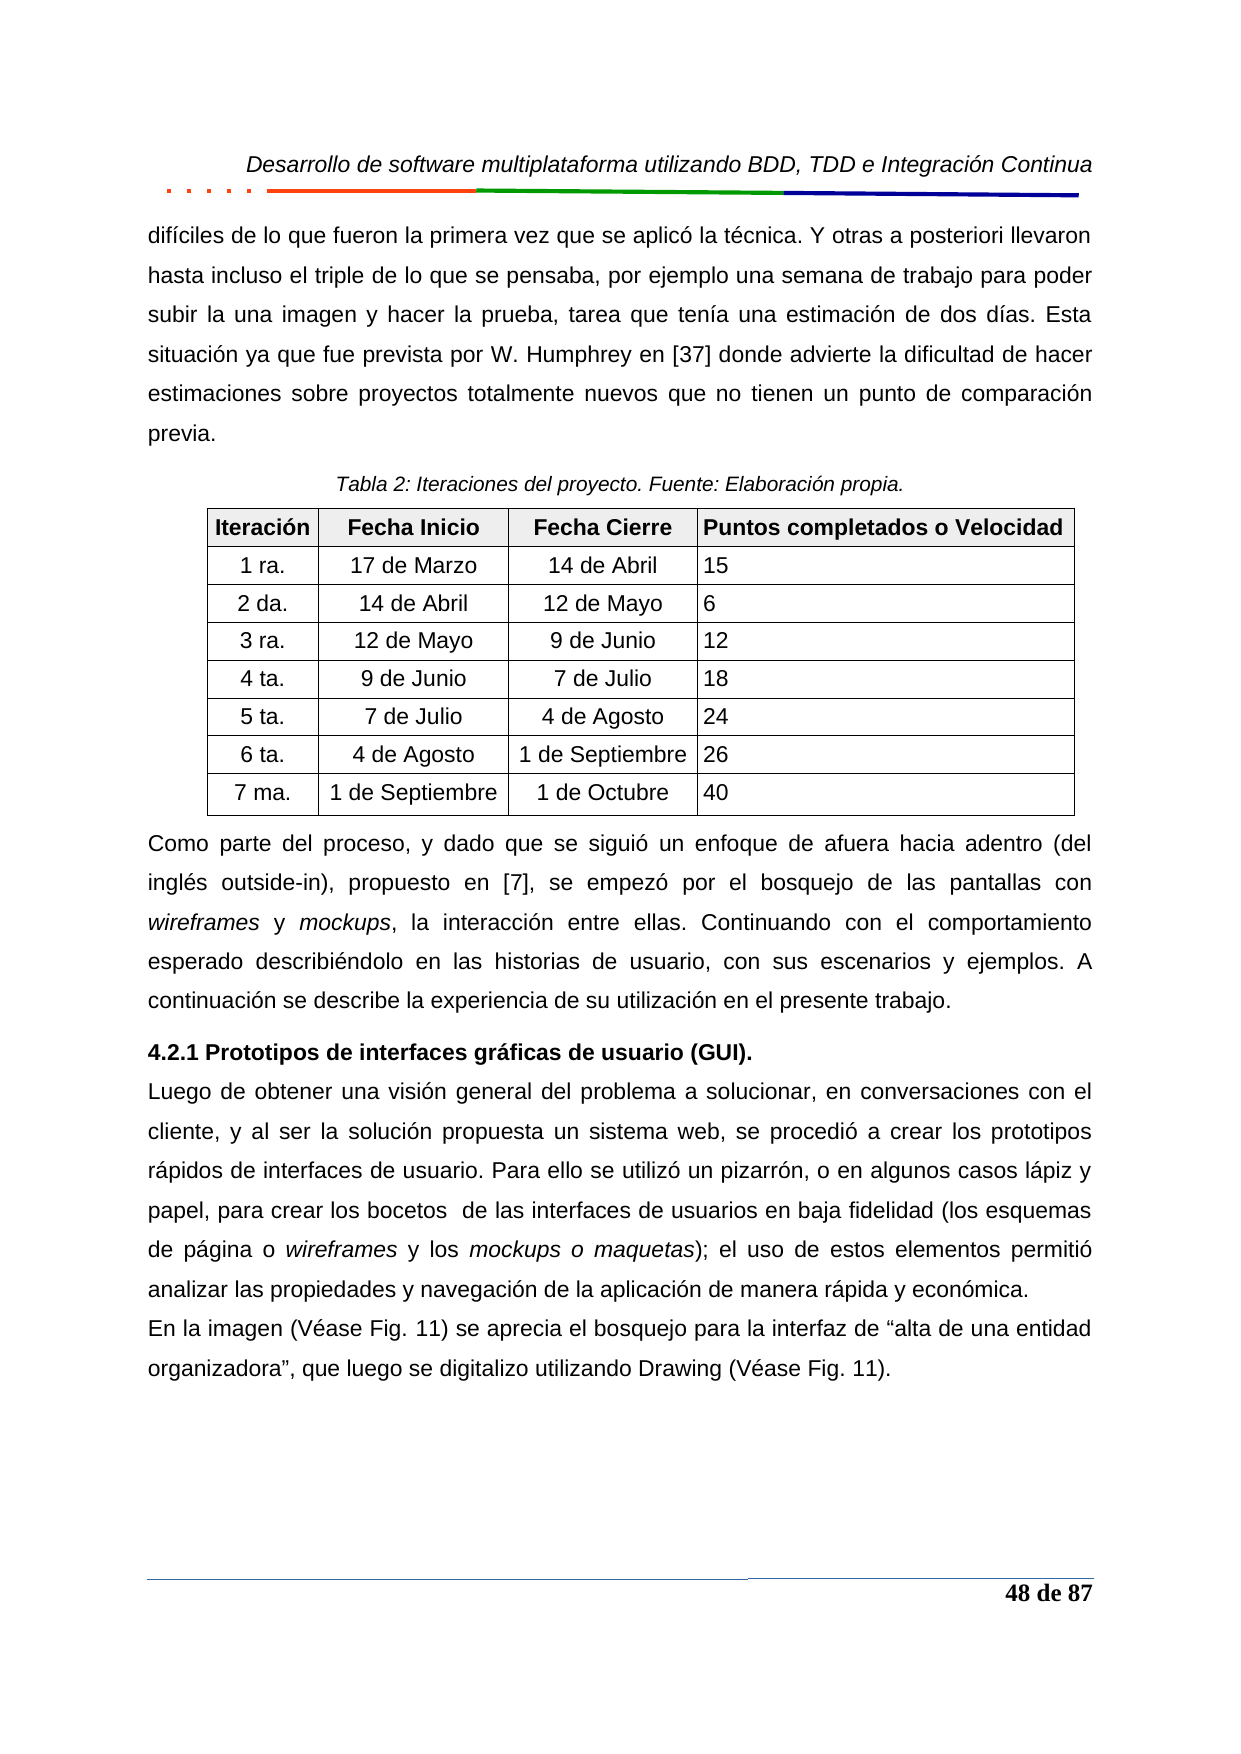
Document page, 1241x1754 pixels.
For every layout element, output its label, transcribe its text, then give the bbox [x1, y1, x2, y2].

text Luego de obtener una visión general del problema a solucionar, en conversaciones con el cliente, y al ser la solución propuesta un sistema web, se procedió a crear los prototipos rápidos de interfaces de usuario. Para ello se utilizó un pizarrón, o en algunos casos lápiz y papel, para crear los bocetos de las interfaces de usuarios en baja fidelidad (los esquemas de página o wireframes y los mockups o maquetas); el uso de estos elementos permitió analizar las propiedades y navegación de la aplicación de manera rápida y económica. [148, 1078, 1093, 1302]
table_cell 40 [698, 774, 1074, 815]
table_cell 12 [698, 623, 1074, 659]
table_cell 7 de Julio [509, 661, 697, 697]
table_cell 15 [698, 547, 1074, 584]
table_header Fecha Inicio [319, 509, 508, 546]
table_cell 2 da. [208, 585, 318, 622]
table_cell 9 de Junio [509, 623, 697, 659]
table_cell 1 ra. [208, 547, 318, 584]
text En la imagen (Véase Fig. 11) se aprecia el bosquejo para la interfaz de “alta de una entidad organizadora”, que luego se digitalizo utilizando Drawing (Véase Fig. 11). [148, 1315, 1093, 1381]
text Tabla 2: Iteraciones del proyecto. Fuente: Elaboración propia. [148, 471, 1093, 495]
text difíciles de lo que fueron la primera vez que se aplicó la técnica. Y otras a posteriori llevaron hasta incluso el triple de lo que se pensaba, por ejemplo una semana de trabajo para poder subir la una imagen y hacer la prueba, tarea que tenía una estimación de dos días. Esta situación ya que fue prevista por W. Humphrey en [37] donde advierte la dificultad de hacer estimaciones sobre proyectos totalmente nuevos que no tienen un punto de comparación previa. [148, 222, 1093, 446]
table_cell 7 de Julio [319, 699, 508, 735]
table_cell 12 de Mayo [319, 623, 508, 659]
table_header Iteración [208, 509, 318, 546]
table_cell 1 de Septiembre [319, 774, 508, 815]
table_cell 3 ra. [208, 623, 318, 659]
table_header Fecha Cierre [509, 509, 697, 546]
table_header Puntos completados o Velocidad [698, 509, 1074, 546]
table_cell 12 de Mayo [509, 585, 697, 622]
table_cell 14 de Abril [509, 547, 697, 584]
table_cell 4 de Agosto [509, 699, 697, 735]
table_cell 6 [698, 585, 1074, 622]
table_cell 24 [698, 699, 1074, 735]
text Como parte del proceso, y dado que se siguió un enfoque de afuera hacia adentro (del inglés outside-in), propuesto en [7], se empezó por el bosquejo de las pantallas con wireframes y mockups, la interacción entre ellas. Continuando con el comportamiento esperado describiéndolo en las historias de usuario, con sus escenarios y ejemplos. A continuación se describe la experiencia de su utilización en el presente trabajo. [148, 829, 1093, 1014]
table_cell 18 [698, 661, 1074, 697]
table_cell 9 de Junio [319, 661, 508, 697]
table_cell 26 [698, 736, 1074, 773]
table_cell 1 de Octubre [509, 774, 697, 815]
table_cell 14 de Abril [319, 585, 508, 622]
table_cell 4 de Agosto [319, 736, 508, 773]
table_cell 6 ta. [208, 736, 318, 773]
table_cell 4 ta. [208, 661, 318, 697]
table_cell 17 de Marzo [319, 547, 508, 584]
table_cell 1 de Septiembre [509, 736, 697, 773]
table_cell 7 ma. [208, 774, 318, 815]
text 4.2.1 Prototipos de interfaces gráficas de usuario (GUI). [148, 1039, 1093, 1065]
table_cell 5 ta. [208, 699, 318, 735]
